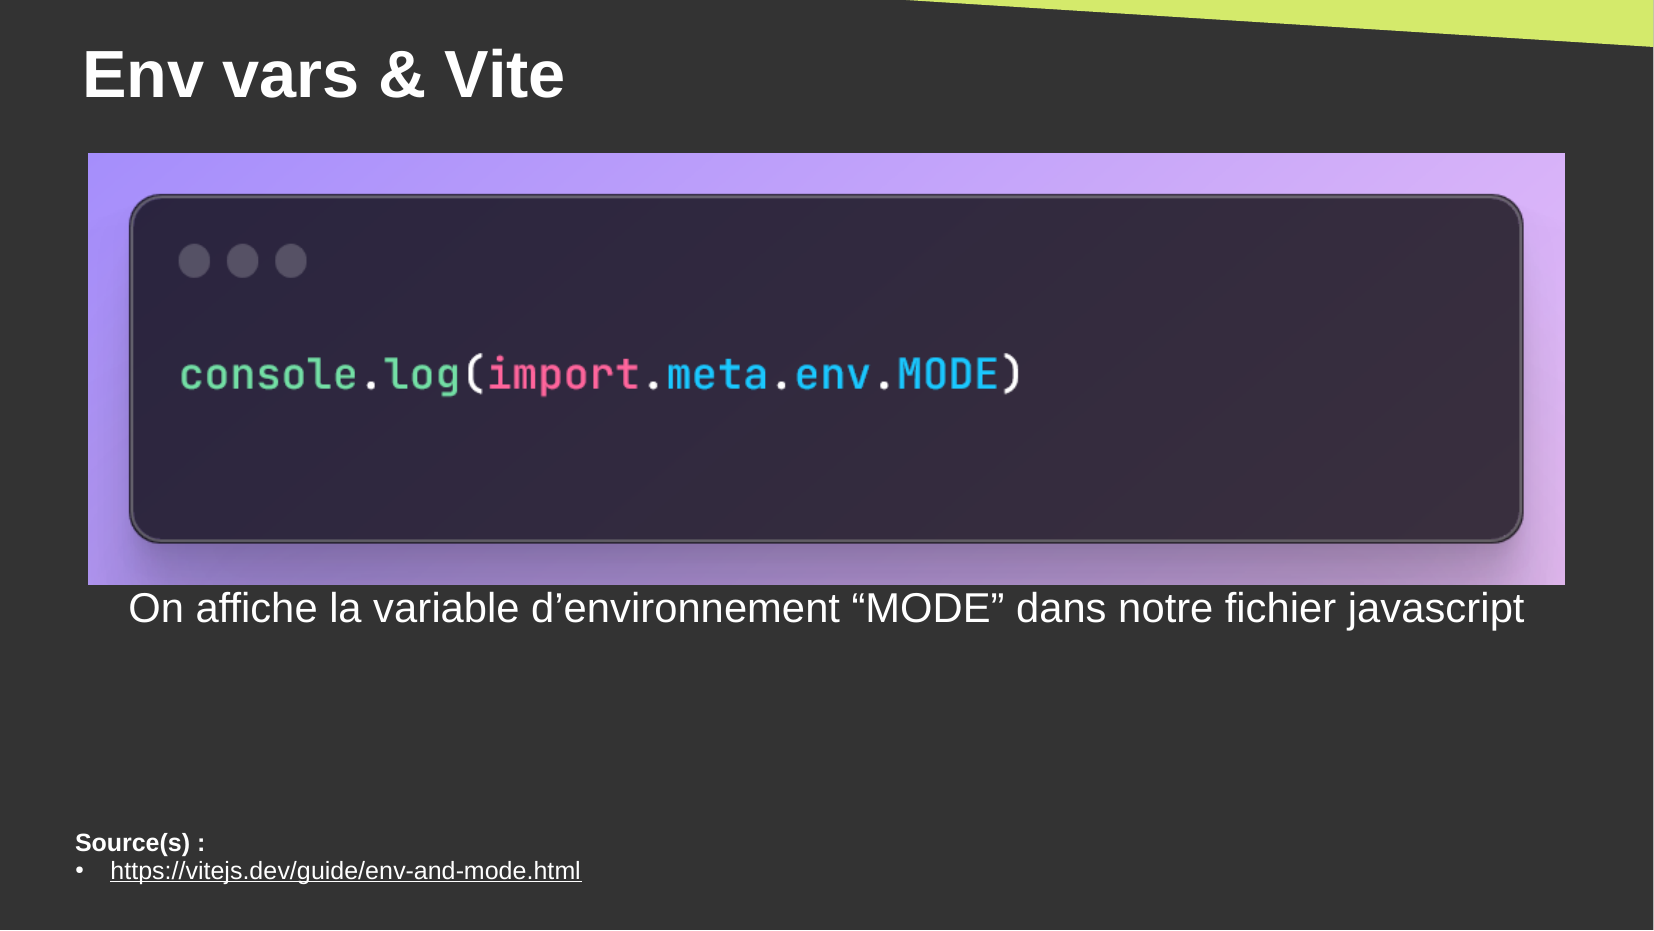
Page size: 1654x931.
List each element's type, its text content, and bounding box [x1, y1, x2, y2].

picture [88, 153, 1565, 585]
text_box [906, 0, 1654, 47]
text_box Source(s) : https://vitejs.dev/guide/env-and-mode.html [60, 821, 1546, 931]
title Env vars & Vite [82, 37, 1571, 115]
list On affiche la variable d’environnement “MODE” dans notre fichier javascript [64, 584, 1589, 680]
